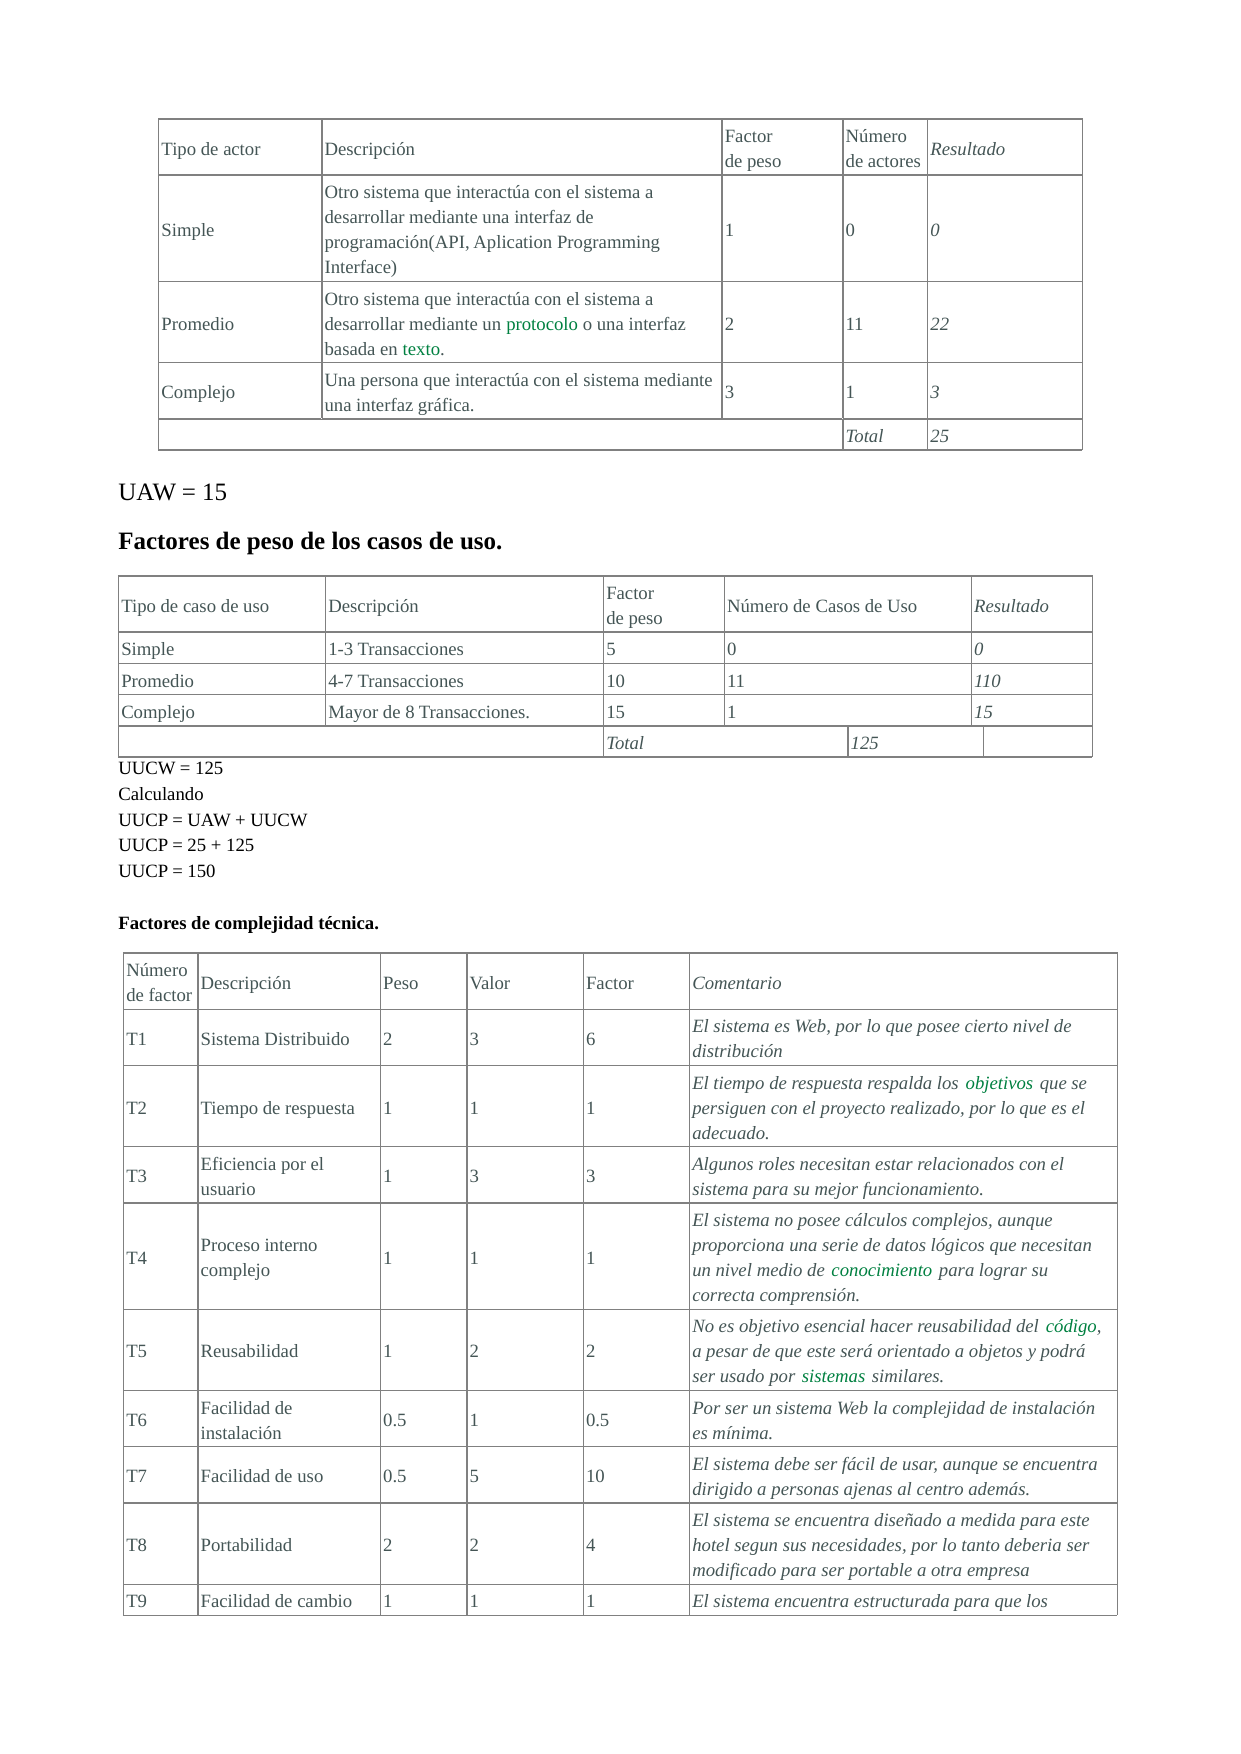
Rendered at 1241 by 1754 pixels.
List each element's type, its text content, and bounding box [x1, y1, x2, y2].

text UUCP = 25 + 125 [118, 834, 1122, 856]
table_cell 0 [972, 633, 1092, 663]
table_cell T9 [124, 1585, 197, 1615]
table_cell 3 [584, 1147, 689, 1202]
text UAW = 15 [118, 450, 1122, 506]
table_cell 0 [928, 176, 1082, 281]
table_cell 3 [723, 363, 842, 418]
table_cell Sistema Distribuido [199, 1010, 380, 1065]
table_header Comentario [690, 954, 1117, 1008]
table_cell Complejo [159, 363, 321, 418]
table_cell T6 [124, 1391, 197, 1446]
table_cell T3 [124, 1147, 197, 1202]
table_cell T4 [124, 1204, 197, 1308]
table_cell 10 [604, 664, 724, 694]
text Calculando [118, 783, 1122, 804]
table_cell 1 [468, 1204, 583, 1308]
table_header Descripción [326, 577, 603, 631]
table_cell 3 [928, 363, 1082, 418]
table_cell 3 [468, 1010, 583, 1065]
table_cell 1 [468, 1066, 583, 1146]
table_cell 0.5 [381, 1391, 466, 1446]
table_header Factor de peso [723, 120, 842, 174]
table_cell 2 [468, 1504, 583, 1583]
table_cell El sistema encuentra estructurada para que los [690, 1585, 1117, 1615]
table_cell Facilidad de uso [199, 1447, 380, 1502]
table_header Valor [468, 954, 583, 1008]
table_cell 22 [928, 282, 1082, 362]
table_header Descripción [323, 120, 721, 174]
table_cell 3 [468, 1147, 583, 1202]
table_cell 6 [584, 1010, 689, 1065]
table_cell 1 [584, 1204, 689, 1308]
table_header Tipo de caso de uso [119, 577, 325, 631]
table_cell Simple [159, 176, 321, 281]
table_cell Total [844, 420, 927, 449]
table_cell Promedio [159, 282, 321, 362]
table_cell 1 [584, 1066, 689, 1146]
table_cell T7 [124, 1447, 197, 1502]
table_cell El sistema se encuentra diseñado a medida para este hotel segun sus necesidades, por lo tanto deberia ser modificado para ser portable a otra empresa [690, 1504, 1117, 1583]
table_header Peso [381, 954, 466, 1008]
table_cell Eficiencia por el usuario [199, 1147, 380, 1202]
table_cell 2 [381, 1504, 466, 1583]
table_cell 0 [844, 176, 927, 281]
table_header Número de factor [124, 954, 197, 1008]
text UUCP = 150 [118, 860, 1122, 882]
table_cell 1 [468, 1391, 583, 1446]
table_cell Mayor de 8 Transacciones. [326, 695, 603, 725]
table_cell El sistema es Web, por lo que posee cierto nivel de distribución [690, 1010, 1117, 1065]
table_cell Otro sistema que interactúa con el sistema a desarrollar mediante una interfaz de programación(API, Aplication Programming Interface) [323, 176, 721, 281]
table_header Factor de peso [604, 577, 724, 631]
table_cell [159, 420, 842, 449]
table_cell 1 [381, 1204, 466, 1308]
table_cell 110 [972, 664, 1092, 694]
table_cell Simple [119, 633, 325, 663]
table_header Número de actores [844, 120, 927, 174]
table_cell 1 [725, 695, 971, 725]
table_cell [984, 727, 1092, 756]
table_cell 2 [723, 282, 842, 362]
table_cell 1 [584, 1585, 689, 1615]
table_cell 2 [468, 1310, 583, 1390]
table_cell 0 [725, 633, 971, 663]
table_cell Facilidad de cambio [199, 1585, 380, 1615]
text Factores de complejidad técnica. [118, 886, 1122, 933]
table_cell Promedio [119, 664, 325, 694]
table_cell 1-3 Transacciones [326, 633, 603, 663]
table_cell El tiempo de respuesta respalda los objetivos que se persiguen con el proyecto realizado, por lo que es el adecuado. [690, 1066, 1117, 1146]
text Factores de peso de los casos de uso. [118, 526, 1122, 555]
table_cell 11 [725, 664, 971, 694]
table_cell 25 [928, 420, 1082, 449]
table_cell Por ser un sistema Web la complejidad de instalación es mínima. [690, 1391, 1117, 1446]
table_cell 125 [849, 727, 983, 756]
table_cell Una persona que interactúa con el sistema mediante una interfaz gráfica. [323, 363, 721, 418]
table_cell 0.5 [381, 1447, 466, 1502]
table_header Tipo de actor [159, 120, 321, 174]
table_cell 1 [381, 1147, 466, 1202]
table_cell 1 [381, 1066, 466, 1146]
table_cell 1 [723, 176, 842, 281]
table_cell Facilidad de instalación [199, 1391, 380, 1446]
table_header Descripción [199, 954, 380, 1008]
table_cell 1 [381, 1585, 466, 1615]
table_cell T5 [124, 1310, 197, 1390]
table_cell El sistema debe ser fácil de usar, aunque se encuentra dirigido a personas ajenas al centro además. [690, 1447, 1117, 1502]
table_cell Complejo [119, 695, 325, 725]
table_cell Reusabilidad [199, 1310, 380, 1390]
table_cell 15 [604, 695, 724, 725]
table_cell 5 [604, 633, 724, 663]
table_cell 4 [584, 1504, 689, 1583]
table_cell 1 [468, 1585, 583, 1615]
table_header Resultado [928, 120, 1082, 174]
table_header Número de Casos de Uso [725, 577, 971, 631]
table_cell Tiempo de respuesta [199, 1066, 380, 1146]
table_cell 2 [381, 1010, 466, 1065]
table_cell [119, 727, 603, 756]
text UUCW = 125 [118, 757, 1122, 778]
table_cell Otro sistema que interactúa con el sistema a desarrollar mediante un protocolo o una interfaz basada en texto. [323, 282, 721, 362]
table_cell No es objetivo esencial hacer reusabilidad del código, a pesar de que este será orientado a objetos y podrá ser usado por sistemas similares. [690, 1310, 1117, 1390]
table_cell 5 [468, 1447, 583, 1502]
table_cell T2 [124, 1066, 197, 1146]
table_cell El sistema no posee cálculos complejos, aunque proporciona una serie de datos lógicos que necesitan un nivel medio de conocimiento para lograr su correcta comprensión. [690, 1204, 1117, 1308]
table_cell 11 [844, 282, 927, 362]
table_cell T1 [124, 1010, 197, 1065]
table_cell Proceso interno complejo [199, 1204, 380, 1308]
table_cell 15 [972, 695, 1092, 725]
table_cell Portabilidad [199, 1504, 380, 1583]
table_cell 10 [584, 1447, 689, 1502]
table_cell T8 [124, 1504, 197, 1583]
table_cell Total [604, 727, 847, 756]
text UUCP = UAW + UUCW [118, 808, 1122, 830]
table_cell Algunos roles necesitan estar relacionados con el sistema para su mejor funcionamiento. [690, 1147, 1117, 1202]
table_cell 1 [844, 363, 927, 418]
table_cell 0.5 [584, 1391, 689, 1446]
table_cell 4-7 Transacciones [326, 664, 603, 694]
table_cell 2 [584, 1310, 689, 1390]
table_header Factor [584, 954, 689, 1008]
table_cell 1 [381, 1310, 466, 1390]
table_header Resultado [972, 577, 1092, 631]
